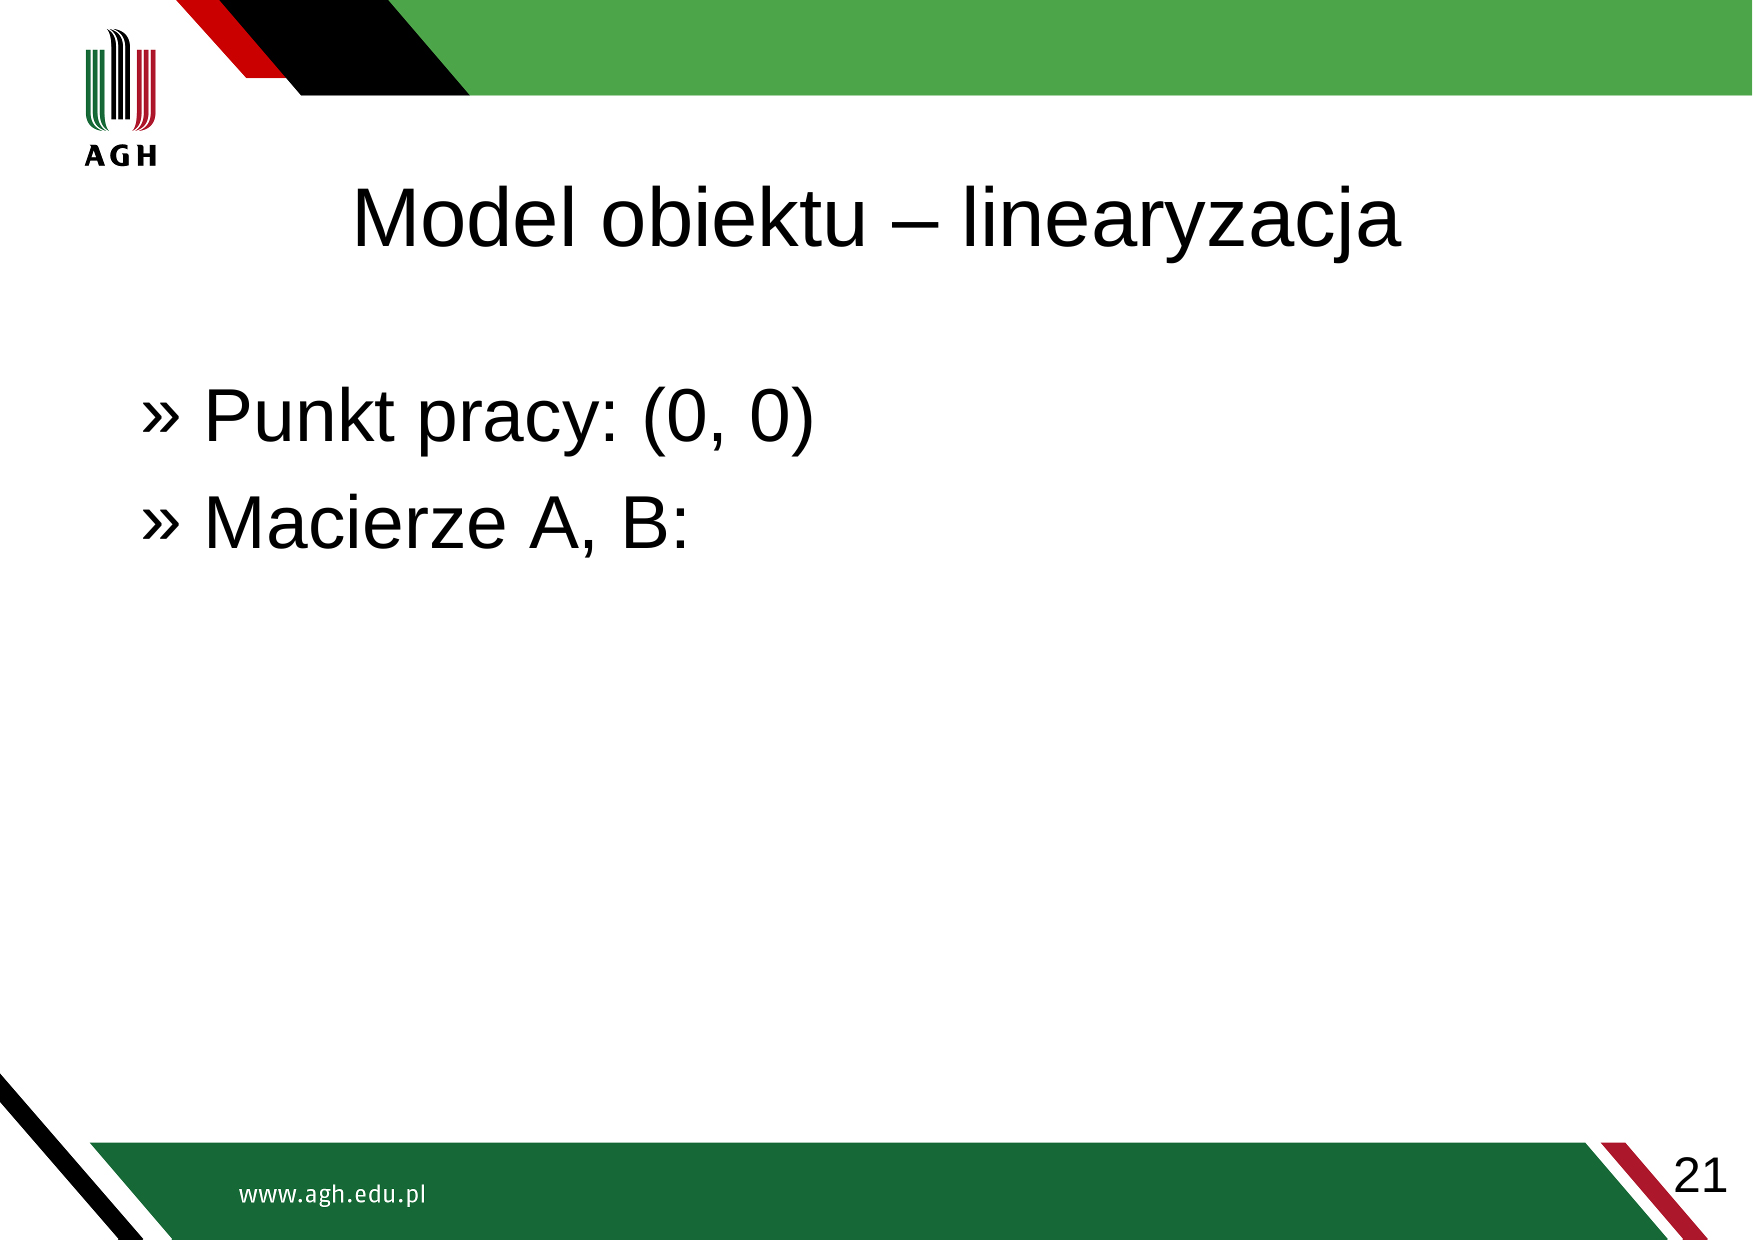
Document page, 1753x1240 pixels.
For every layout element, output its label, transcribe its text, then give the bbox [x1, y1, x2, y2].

title Model obiektu – linearyzacja [131, 110, 1622, 317]
picture [0, 0, 1753, 1240]
list Punkt pracy: (0, 0) Macierze A, B: [131, 358, 1622, 1103]
